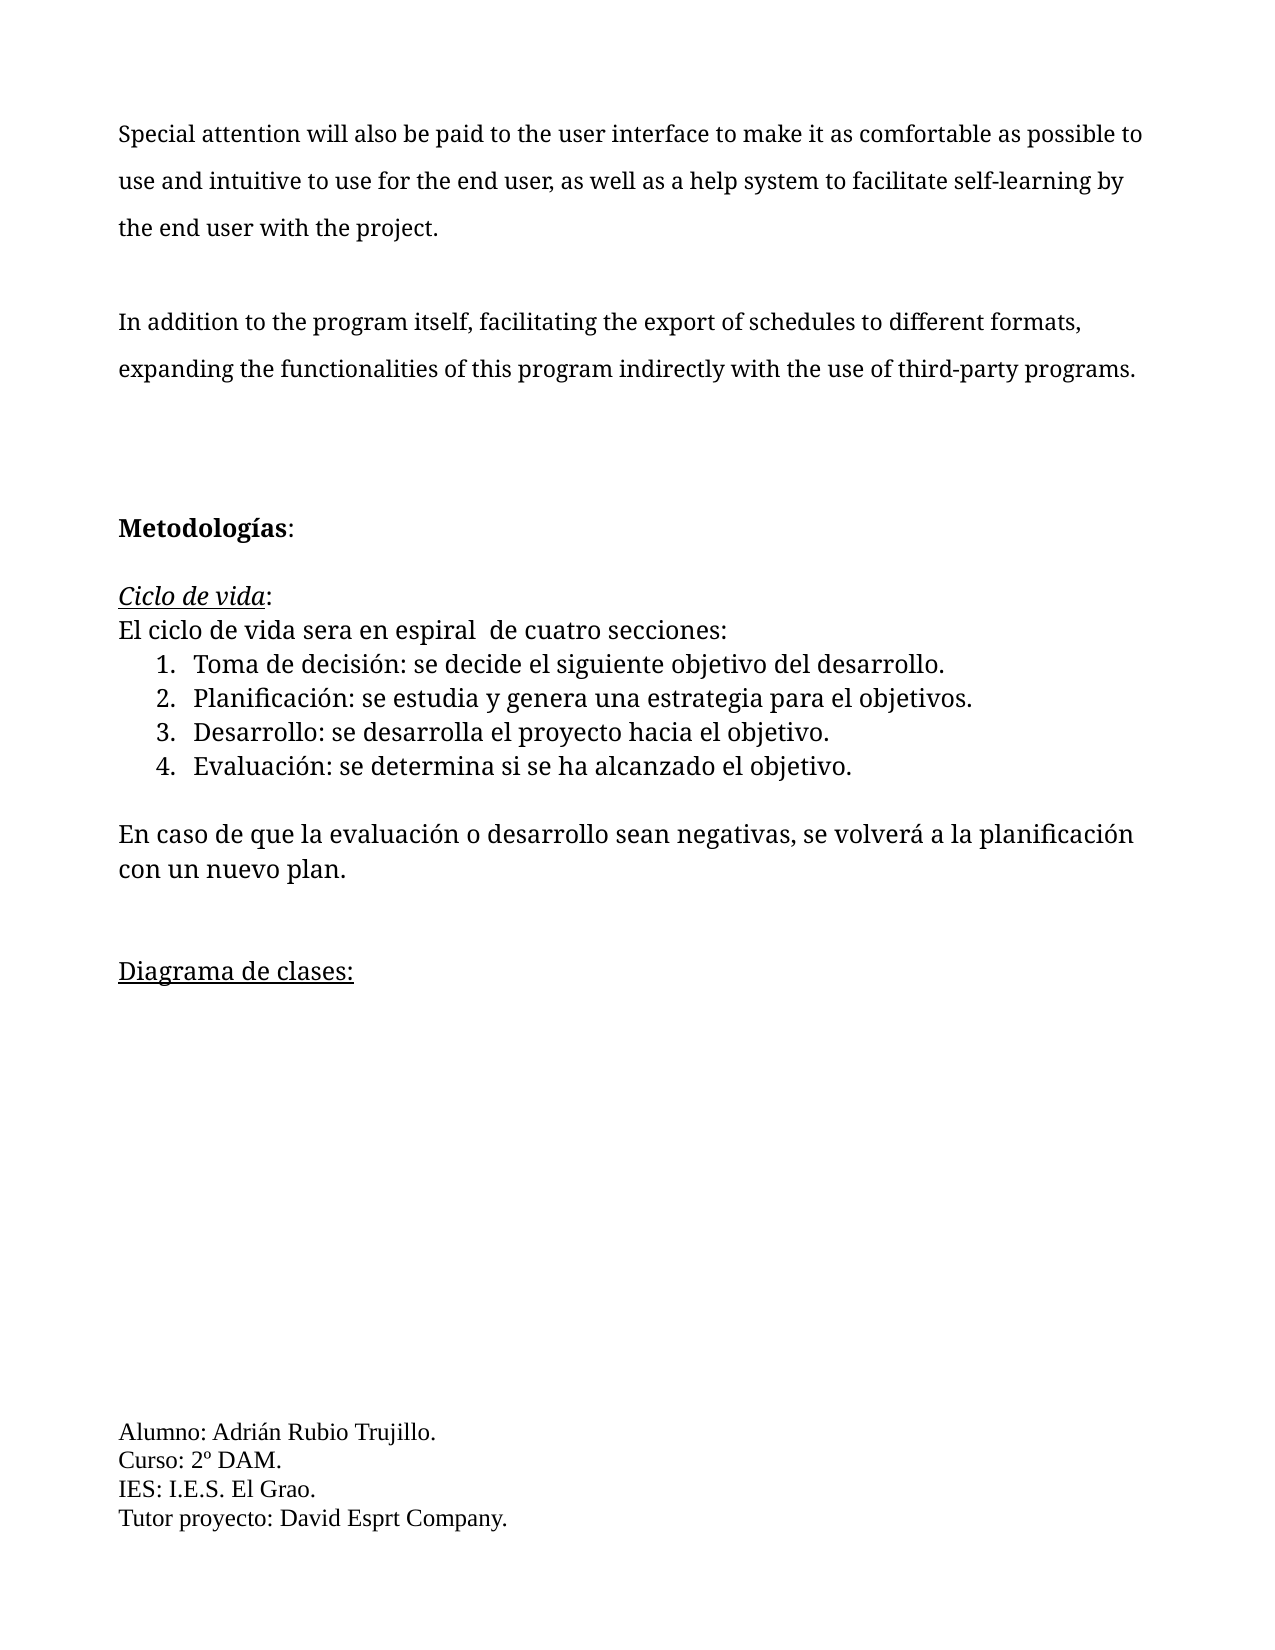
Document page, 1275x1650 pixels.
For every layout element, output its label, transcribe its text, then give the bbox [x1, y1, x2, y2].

list Planificación: se estudia y genera una estrategia para el objetivos. [156, 681, 1157, 715]
text En caso de que la evaluación o desarrollo sean negativas, se volverá a la planificación con un nuevo plan. [118, 817, 1157, 885]
text Special attention will also be paid to the user interface to make it as comfortable as possible to use and intuitive to use for the end user, as well as a help system to facilitate self-learning by the end user with the project. [118, 118, 1157, 243]
list Desarrollo: se desarrolla el proyecto hacia el objetivo. [156, 715, 1157, 749]
text Diagrama de clases: [118, 953, 1157, 987]
list Evaluación: se determina si se ha alcanzado el objetivo. [156, 749, 1157, 783]
text El ciclo de vida sera en espiral de cuatro secciones: [118, 613, 1157, 647]
list Toma de decisión: se decide el siguiente objetivo del desarrollo. [156, 647, 1157, 681]
text Ciclo de vida: [118, 579, 1157, 613]
text Metodologías: [118, 511, 1157, 545]
text In addition to the program itself, facilitating the export of schedules to different formats, expanding the functionalities of this program indirectly with the use of third-party programs. [118, 306, 1157, 384]
